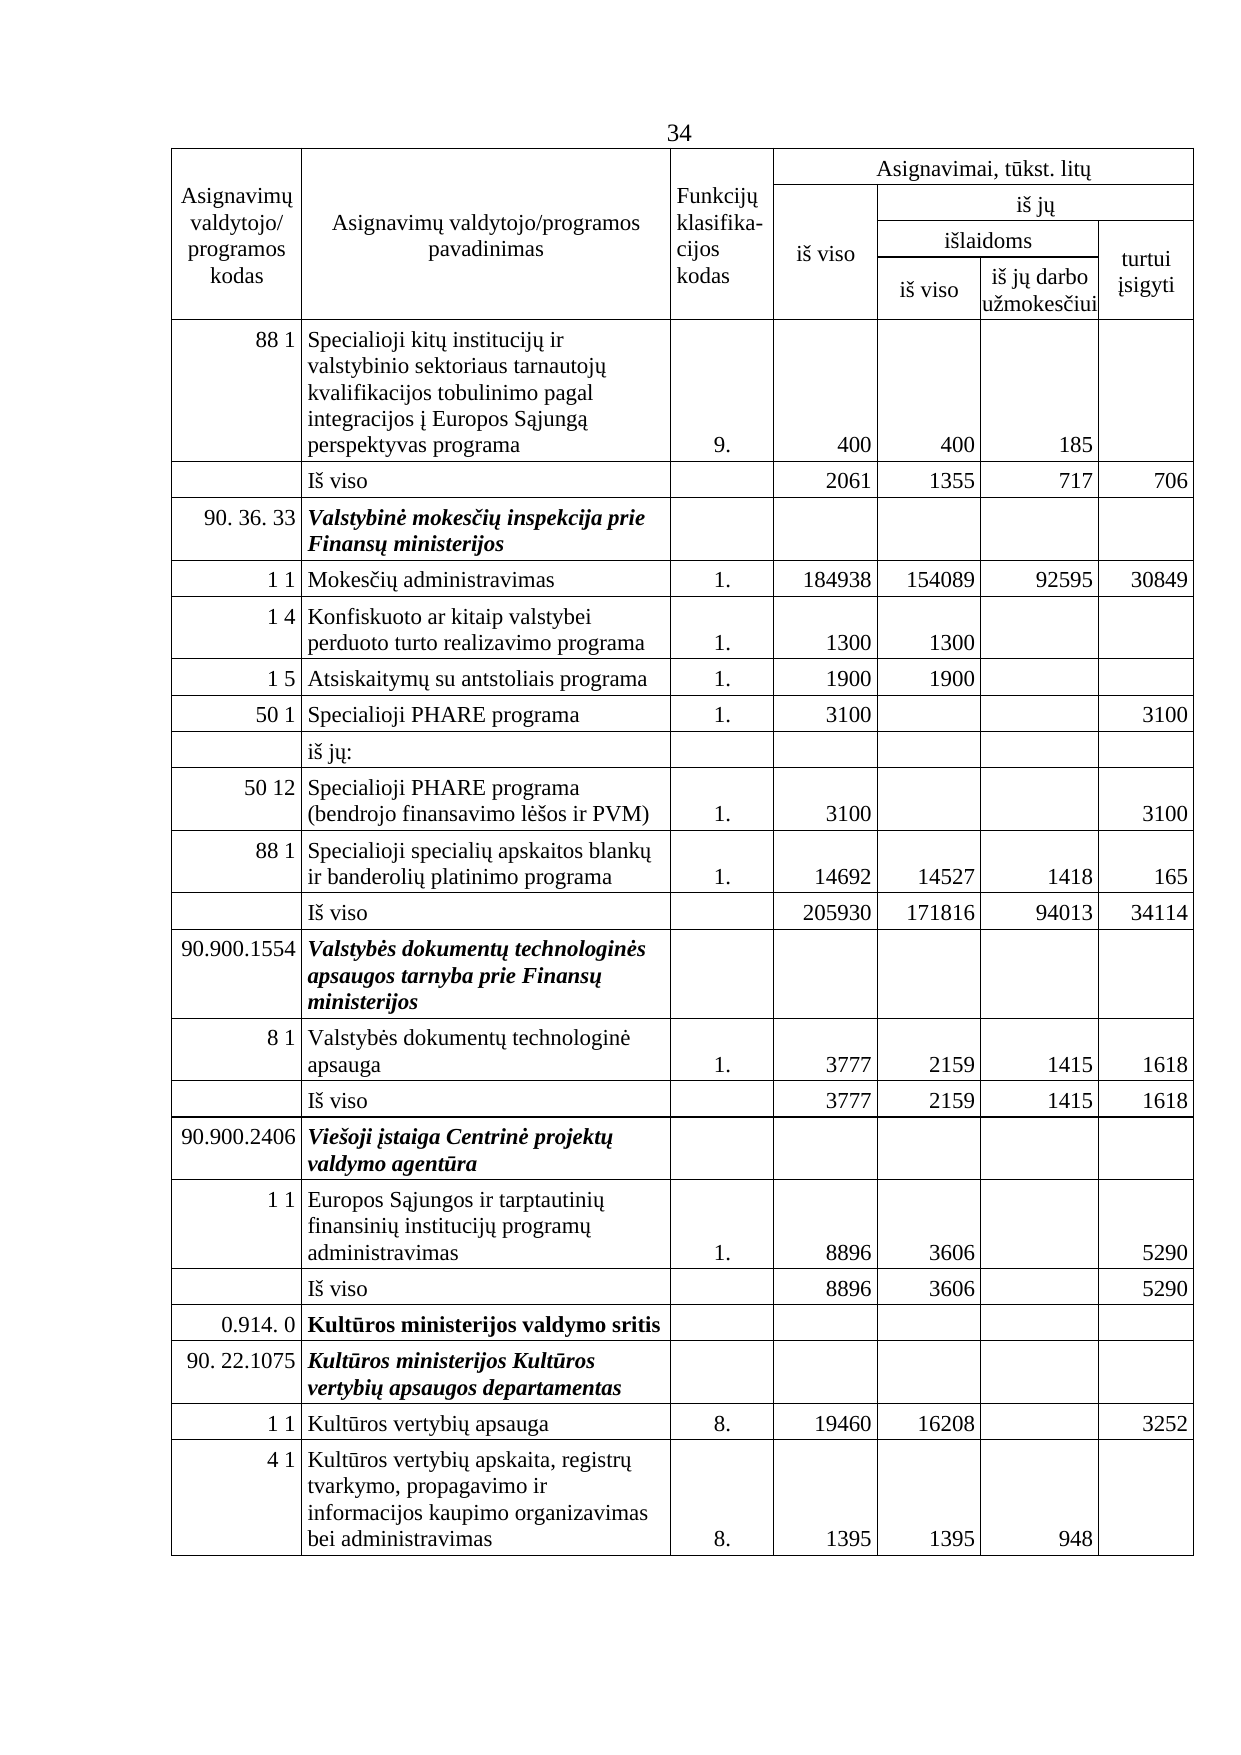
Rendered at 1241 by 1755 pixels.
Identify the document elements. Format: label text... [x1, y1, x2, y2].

table_cell turtui įsigyti [1099, 221, 1193, 319]
table_cell [878, 1118, 980, 1179]
table_cell 90.900.2406 [172, 1118, 301, 1179]
table_cell 1395 [878, 1440, 980, 1554]
table_cell 8. [671, 1440, 773, 1554]
table_cell 1. [671, 561, 773, 596]
table_cell 1 1 [172, 1404, 301, 1439]
table_cell [981, 696, 1098, 731]
table_cell 205930 [774, 893, 877, 928]
table_cell išlaidoms [878, 221, 1098, 256]
table_cell 1. [671, 659, 773, 694]
table_cell Atsiskaitymų su antstoliais programa [302, 659, 670, 694]
table_cell 16208 [878, 1404, 980, 1439]
table_cell 400 [774, 320, 877, 461]
table_cell 19460 [774, 1404, 877, 1439]
table_cell 5290 [1099, 1269, 1193, 1304]
table_cell [981, 659, 1098, 694]
table_cell [1099, 1341, 1193, 1403]
table_cell [878, 768, 980, 830]
table_cell [172, 462, 301, 497]
table_cell [774, 732, 877, 767]
table_cell 1. [671, 1019, 773, 1080]
table_cell Valstybinė mokesčių inspekcija prie Finansų ministerijos [302, 498, 670, 559]
table_cell [981, 498, 1098, 559]
table_cell 1395 [774, 1440, 877, 1554]
table_cell Viešoji įstaiga Centrinė projektų valdymo agentūra [302, 1118, 670, 1179]
table_cell 4 1 [172, 1440, 301, 1554]
table_cell Mokesčių administravimas [302, 561, 670, 596]
table_cell 1. [671, 768, 773, 830]
table_cell 92595 [981, 561, 1098, 596]
table_cell iš viso [774, 185, 877, 319]
table_cell Kultūros ministerijos Kultūros vertybių apsaugos departamentas [302, 1341, 670, 1403]
table_cell [878, 930, 980, 1017]
table_cell 1. [671, 1180, 773, 1268]
table_cell 185 [981, 320, 1098, 461]
table_cell 1300 [774, 597, 877, 658]
table_cell 1415 [981, 1019, 1098, 1080]
table_cell 184938 [774, 561, 877, 596]
table_cell 1. [671, 597, 773, 658]
table_cell [981, 1341, 1098, 1403]
table_cell 8. [671, 1404, 773, 1439]
table_cell [1099, 597, 1193, 658]
table_cell [981, 1118, 1098, 1179]
table_cell 1355 [878, 462, 980, 497]
table_cell iš jų darbo užmokesčiui [981, 258, 1098, 319]
table_cell 90.900.1554 [172, 930, 301, 1017]
table_header Funkcijų klasifika-cijos kodas [671, 149, 773, 319]
table_cell [774, 1341, 877, 1403]
table_cell Specialioji PHARE programa [302, 696, 670, 731]
table_cell Kultūros vertybių apskaita, registrų tvarkymo, propagavimo ir informacijos kaupimo organizavimas bei administravimas [302, 1440, 670, 1554]
table_cell 2061 [774, 462, 877, 497]
table_cell [671, 893, 773, 928]
table_cell 88 1 [172, 320, 301, 461]
table_cell [981, 1305, 1098, 1340]
table_cell [671, 1341, 773, 1403]
table_cell Kultūros ministerijos valdymo sritis [302, 1305, 670, 1340]
table_cell [671, 1118, 773, 1179]
table_cell 1900 [878, 659, 980, 694]
table_cell Specialioji PHARE programa (bendrojo finansavimo lėšos ir PVM) [302, 768, 670, 830]
table_cell 154089 [878, 561, 980, 596]
table_cell [981, 930, 1098, 1017]
table_cell [172, 1269, 301, 1304]
table_cell 5290 [1099, 1180, 1193, 1268]
table_cell 3777 [774, 1081, 877, 1116]
table_cell 1 4 [172, 597, 301, 658]
table_cell Valstybės dokumentų technologinė apsauga [302, 1019, 670, 1080]
table_cell [774, 498, 877, 559]
table_cell 1300 [878, 597, 980, 658]
table_cell 30849 [1099, 561, 1193, 596]
table_cell 1418 [981, 831, 1098, 892]
table_cell [671, 1081, 773, 1116]
table_cell [774, 1118, 877, 1179]
table_cell 1618 [1099, 1081, 1193, 1116]
table_cell Valstybės dokumentų technologinės apsaugos tarnyba prie Finansų ministerijos [302, 930, 670, 1017]
table_cell Iš viso [302, 893, 670, 928]
table_cell 3100 [1099, 768, 1193, 830]
table_cell 90. 22.1075 [172, 1341, 301, 1403]
table_cell [1099, 320, 1193, 461]
table_cell [671, 498, 773, 559]
table_header Asignavimai, tūkst. litų [774, 149, 1193, 184]
table_cell 14692 [774, 831, 877, 892]
table_cell 1 5 [172, 659, 301, 694]
table_cell [671, 462, 773, 497]
table_cell [878, 498, 980, 559]
table_cell [1099, 930, 1193, 1017]
table_cell 50 1 [172, 696, 301, 731]
table_cell 88 1 [172, 831, 301, 892]
table_cell [981, 1269, 1098, 1304]
table_header Asignavimų valdytojo/ programos kodas [172, 149, 301, 319]
table_cell 3777 [774, 1019, 877, 1080]
table_cell 3606 [878, 1180, 980, 1268]
table_cell Specialioji kitų institucijų ir valstybinio sektoriaus tarnautojų kvalifikacijos tobulinimo pagal integracijos į Europos Sąjungą perspektyvas programa [302, 320, 670, 461]
table_cell Europos Sąjungos ir tarptautinių finansinių institucijų programų administravimas [302, 1180, 670, 1268]
table_cell [774, 930, 877, 1017]
table_cell iš jų [878, 185, 1193, 220]
table_cell 948 [981, 1440, 1098, 1554]
table_cell Iš viso [302, 1081, 670, 1116]
table_cell Specialioji specialių apskaitos blankų ir banderolių platinimo programa [302, 831, 670, 892]
table_cell [671, 1305, 773, 1340]
table_cell [671, 1269, 773, 1304]
table_cell 3100 [1099, 696, 1193, 731]
table_cell [1099, 1118, 1193, 1179]
table_cell 14527 [878, 831, 980, 892]
table_header Asignavimų valdytojo/programos pavadinimas [302, 149, 670, 319]
table_cell [1099, 732, 1193, 767]
table_cell Iš viso [302, 462, 670, 497]
table_cell 34114 [1099, 893, 1193, 928]
table_cell 8 1 [172, 1019, 301, 1080]
table_cell [878, 1305, 980, 1340]
table_cell [671, 930, 773, 1017]
table_cell 1 1 [172, 561, 301, 596]
table_cell [981, 768, 1098, 830]
table_cell 50 12 [172, 768, 301, 830]
table_cell [981, 732, 1098, 767]
table_cell [981, 1404, 1098, 1439]
table_cell 1. [671, 696, 773, 731]
table_cell 165 [1099, 831, 1193, 892]
table_cell 3100 [774, 696, 877, 731]
table_cell [878, 732, 980, 767]
table_cell 2159 [878, 1019, 980, 1080]
table_cell 3100 [774, 768, 877, 830]
table_cell [172, 893, 301, 928]
table_cell [671, 732, 773, 767]
table_cell Iš viso [302, 1269, 670, 1304]
table_cell [774, 1305, 877, 1340]
table_cell [172, 1081, 301, 1116]
table_cell iš jų: [302, 732, 670, 767]
table_cell 706 [1099, 462, 1193, 497]
table_cell 3606 [878, 1269, 980, 1304]
table_cell [878, 696, 980, 731]
table_cell 94013 [981, 893, 1098, 928]
table_cell 1415 [981, 1081, 1098, 1116]
table_cell iš viso [878, 258, 980, 319]
table_cell [1099, 1440, 1193, 1554]
table_cell 717 [981, 462, 1098, 497]
table_cell 8896 [774, 1269, 877, 1304]
table_cell [1099, 1305, 1193, 1340]
table_cell Konfiskuoto ar kitaip valstybei perduoto turto realizavimo programa [302, 597, 670, 658]
table_cell 9. [671, 320, 773, 461]
table_cell 400 [878, 320, 980, 461]
table_cell [981, 597, 1098, 658]
table_cell 1. [671, 831, 773, 892]
table_cell 1 1 [172, 1180, 301, 1268]
table_cell 1618 [1099, 1019, 1193, 1080]
table_cell 90. 36. 33 [172, 498, 301, 559]
table_cell 8896 [774, 1180, 877, 1268]
table_cell 171816 [878, 893, 980, 928]
table_cell Kultūros vertybių apsauga [302, 1404, 670, 1439]
table_cell [172, 732, 301, 767]
table_cell 2159 [878, 1081, 980, 1116]
table_cell [981, 1180, 1098, 1268]
table_cell [1099, 659, 1193, 694]
table_cell 3252 [1099, 1404, 1193, 1439]
table_cell [878, 1341, 980, 1403]
table_cell 0.914. 0 [172, 1305, 301, 1340]
table_cell 1900 [774, 659, 877, 694]
table_cell [1099, 498, 1193, 559]
